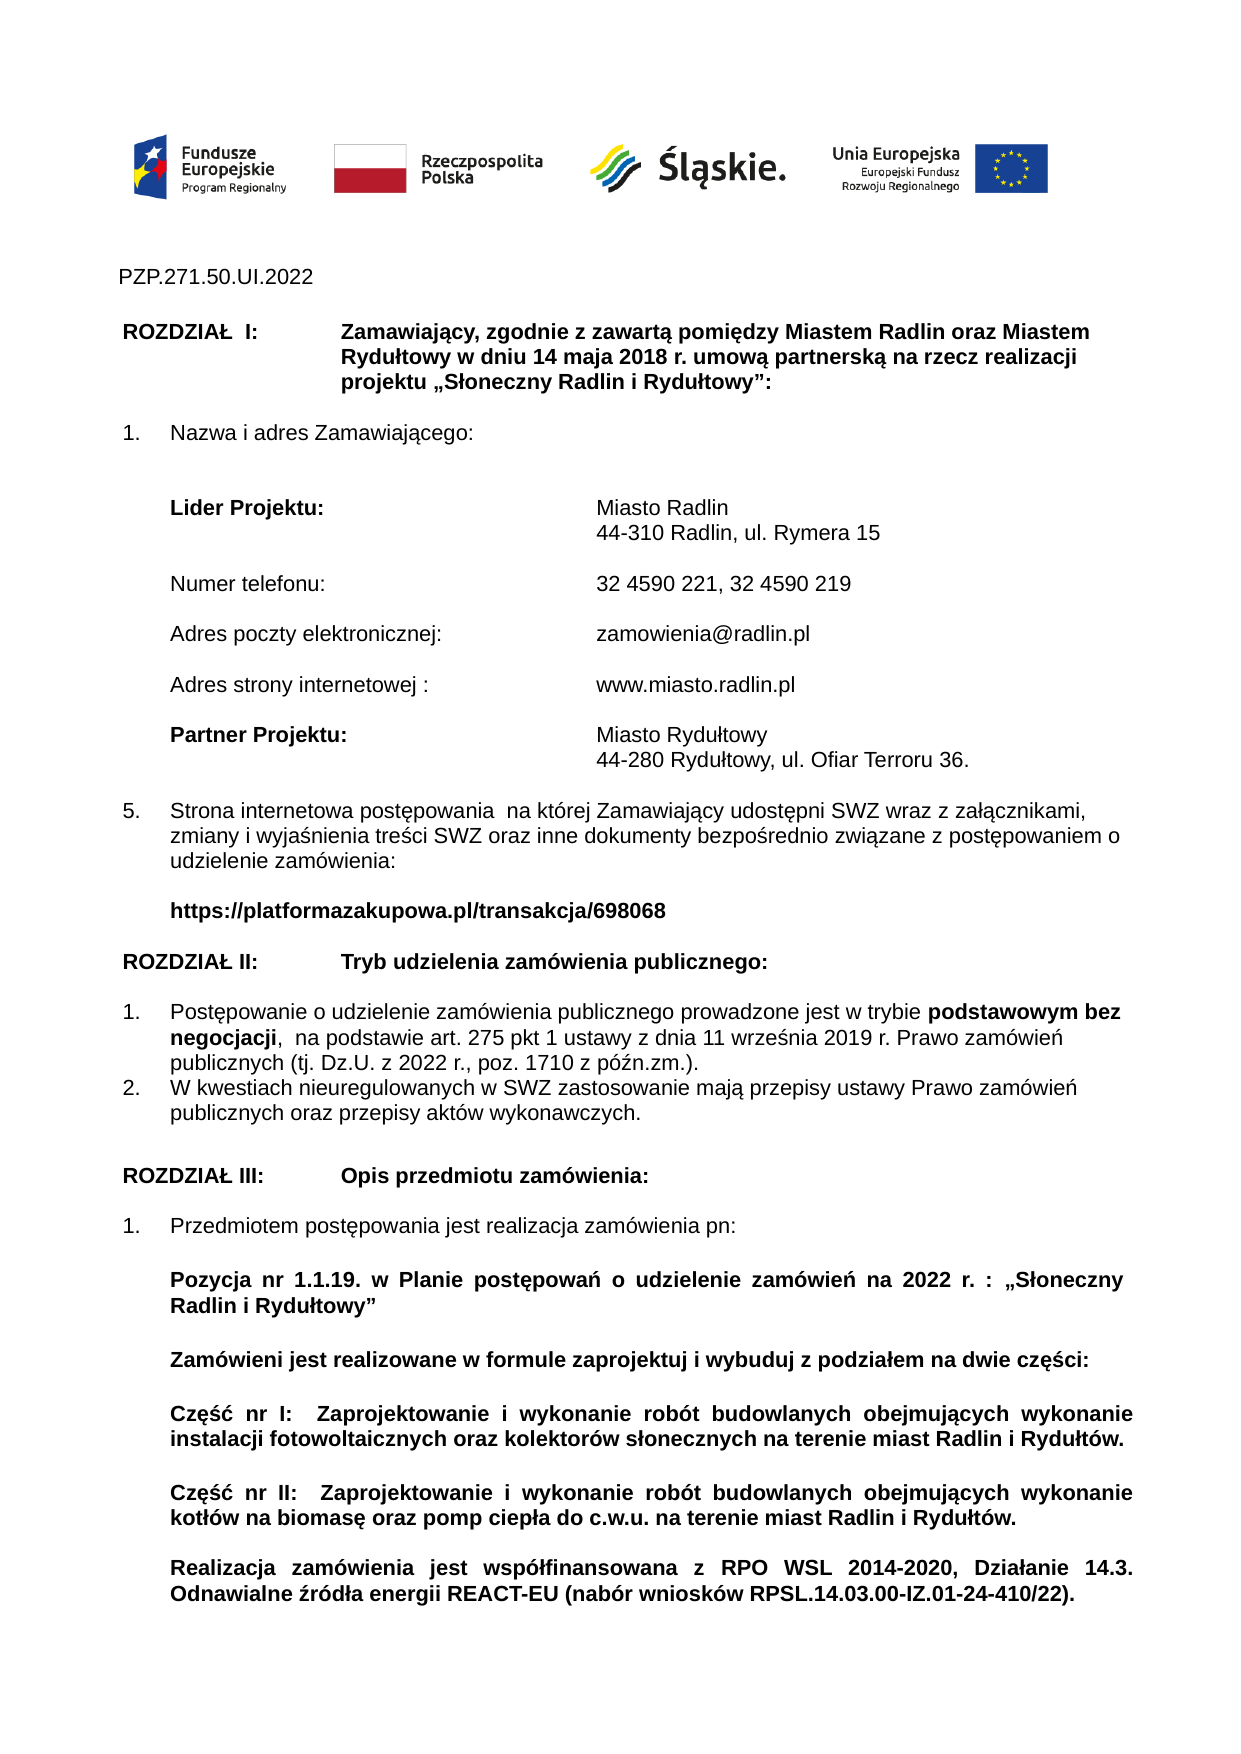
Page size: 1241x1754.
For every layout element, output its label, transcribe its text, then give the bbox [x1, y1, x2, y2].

table_cell zamowienia@radlin.pl [596, 621, 1122, 671]
table_cell W kwestiach nieuregulowanych w SWZ zastosowanie mają przepisy ustawy Prawo zamówień publicznych oraz przepisy aktów wykonawczych. [170, 1075, 1122, 1138]
table_cell [341, 974, 1122, 999]
table_cell Numer telefonu: [170, 545, 596, 621]
table_cell [122, 671, 170, 722]
table_cell [122, 621, 170, 671]
table_cell 1. [122, 1213, 170, 1631]
table_cell Adres poczty elektronicznej: [170, 621, 596, 671]
table_cell [122, 722, 170, 797]
table_cell Partner Projektu: [170, 722, 596, 797]
table_cell Tryb udzielenia zamówienia publicznego: [341, 949, 1122, 974]
table_cell [122, 495, 170, 545]
table_cell ROZDZIAŁ III: [122, 1163, 341, 1188]
table_cell 1. [122, 999, 170, 1075]
table_cell [122, 394, 341, 419]
table_cell 2. [122, 1075, 170, 1138]
table_cell Miasto Rydułtowy 44-280 Rydułtowy, ul. Ofiar Terroru 36. [596, 722, 1122, 797]
table_cell Lider Projektu: [170, 495, 596, 545]
table_cell Opis przedmiotu zamówienia: [341, 1163, 1122, 1188]
table_cell Adres strony internetowej : [170, 671, 596, 722]
table_cell [122, 974, 341, 999]
table_cell ROZDZIAŁ II: [122, 949, 341, 974]
table_cell [341, 1138, 1122, 1163]
table_cell 32 4590 221, 32 4590 219 [596, 545, 1122, 621]
table_cell Postępowanie o udzielenie zamówienia publicznego prowadzone jest w trybie podstawowym bez negocjacji, na podstawie art. 275 pkt 1 ustawy z dnia 11 września 2019 r. Prawo zamówień publicznych (tj. Dz.U. z 2022 r., poz. 1710 z późn.zm.). [170, 999, 1122, 1075]
table_cell Nazwa i adres Zamawiającego: [170, 419, 596, 495]
table_cell [596, 419, 1122, 495]
table_cell 5. [122, 798, 170, 949]
table_header Zamawiający, zgodnie z zawartą pomiędzy Miastem Radlin oraz Miastem Rydułtowy w dniu 14 maja 2018 r. umową partnerską na rzecz realizacji projektu „Słoneczny Radlin i Rydułtowy”: [341, 319, 1122, 394]
picture [118, 118, 1063, 214]
table_cell Przedmiotem postępowania jest realizacja zamówienia pn: Pozycja nr 1.1.19. w Planie postępowań o udzielenie zamówień na 2022 r. : „Słoneczny Radlin i Rydułtowy” Zamówieni jest realizowane w formule zaprojektuj i wybuduj z podziałem na dwie części: Część nr I: Zaprojektowanie i wykonanie robót budowlanych obejmujących wykonanie instalacji fotowoltaicznych oraz kolektorów słonecznych na terenie miast Radlin i Rydułtów. Część nr II: Zaprojektowanie i wykonanie robót budowlanych obejmujących wykonanie kotłów na biomasę oraz pomp ciepła do c.w.u. na terenie miast Radlin i Rydułtów. Realizacja zamówienia jest współfinansowana z RPO WSL 2014-2020, Działanie 14.3. Odnawialne źródła energii REACT-EU (nabór wniosków RPSL.14.03.00-IZ.01-24-410/22). [170, 1213, 1122, 1631]
table_cell Miasto Radlin 44-310 Radlin, ul. Rymera 15 [596, 495, 1122, 545]
table_cell [122, 1138, 341, 1163]
table_cell [341, 1188, 1122, 1213]
table_cell [341, 394, 1122, 419]
table_cell [122, 1188, 341, 1213]
table_cell Strona internetowa postępowania na której Zamawiający udostępni SWZ wraz z załącznikami, zmiany i wyjaśnienia treści SWZ oraz inne dokumenty bezpośrednio związane z postępowaniem o udzielenie zamówienia: https://platformazakupowa.pl/transakcja/698068 [170, 798, 1122, 949]
table_cell [122, 545, 170, 621]
table_header ROZDZIAŁ I: [122, 319, 341, 394]
table_cell 1. [122, 419, 170, 495]
table_cell www.miasto.radlin.pl [596, 671, 1122, 722]
